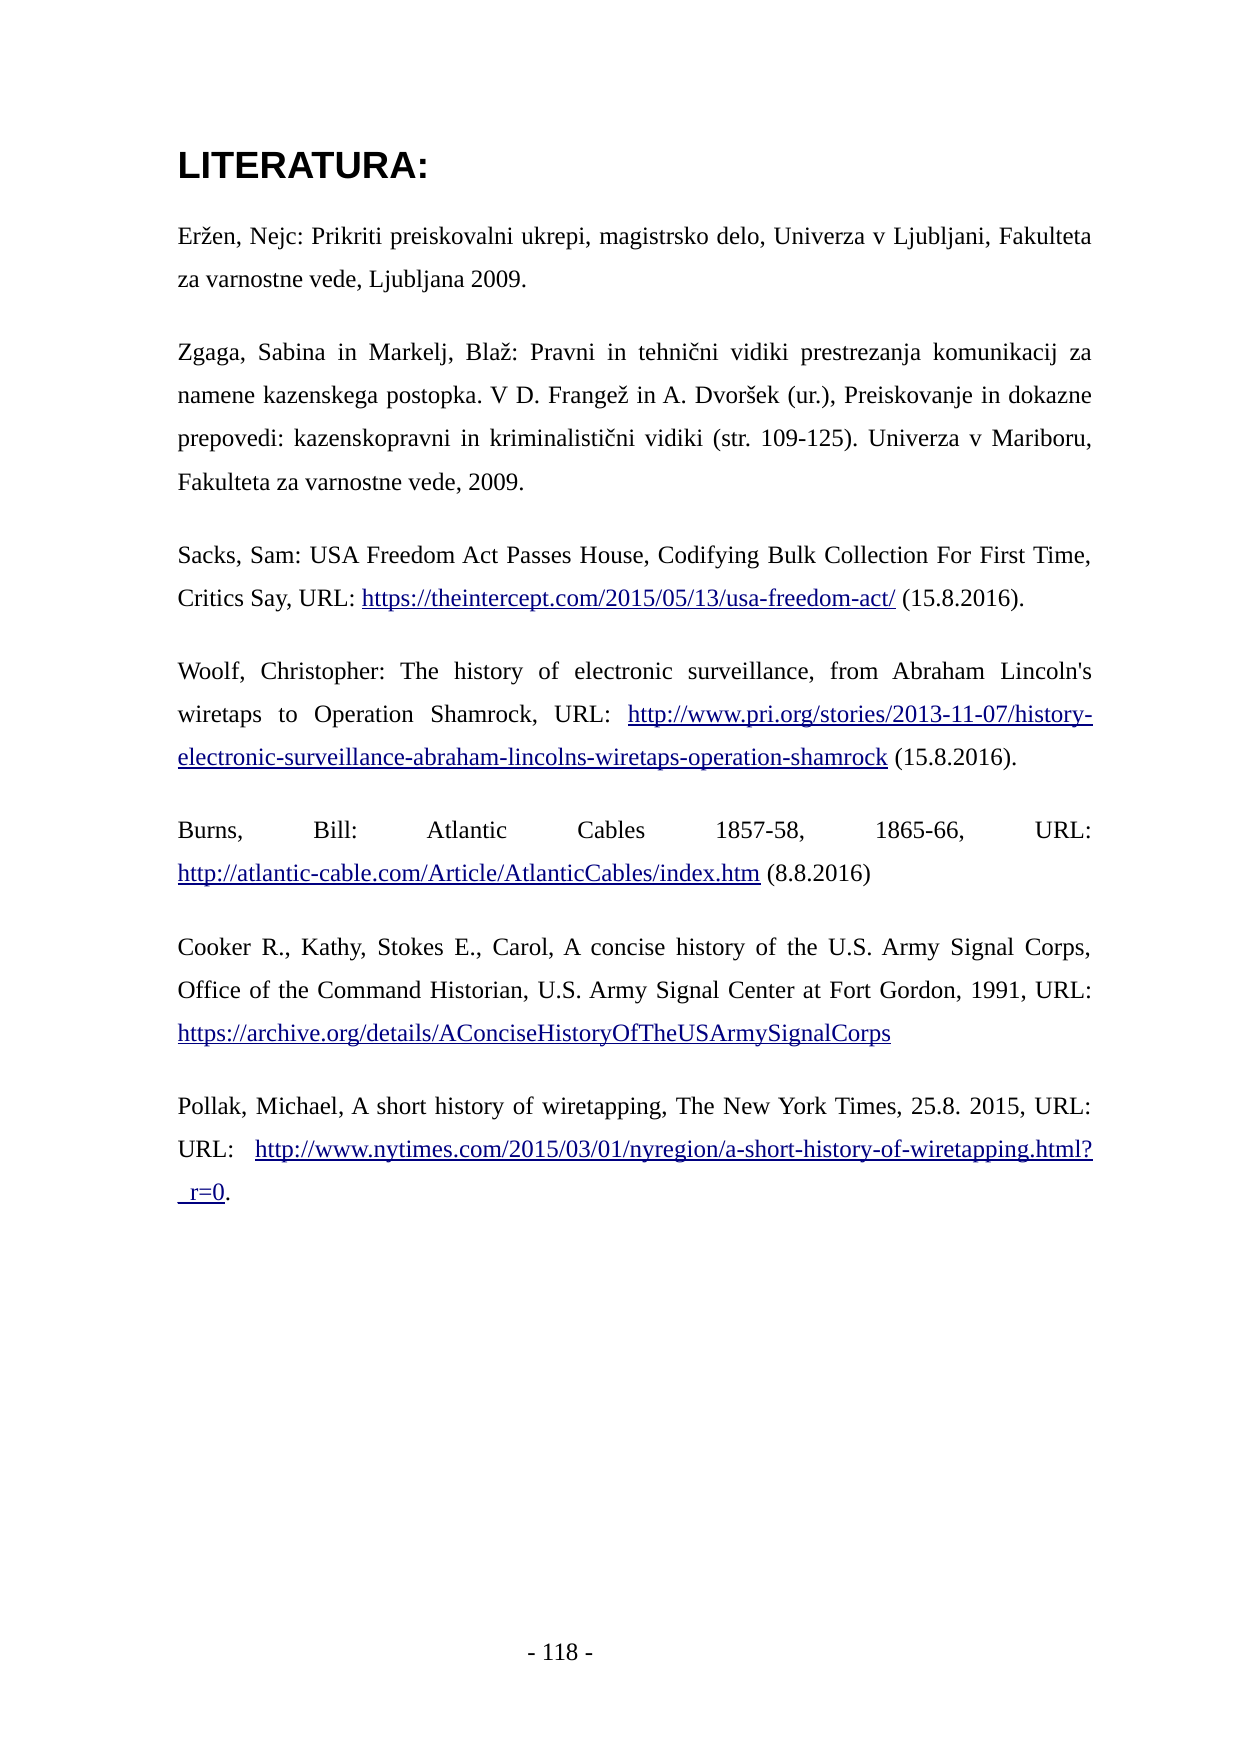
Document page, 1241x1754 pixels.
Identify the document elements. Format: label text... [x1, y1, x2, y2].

text Cooker R., Kathy, Stokes E., Carol, A concise history of the U.S. Army Signal Corps, Office of the Command Historian, U.S. Army Signal Center at Fort Gordon, 1991, URL: https://archive.org/details/AConciseHistoryOfTheUSArmySignalCorps [177, 932, 1093, 1047]
text Zgaga, Sabina in Markelj, Blaž: Pravni in tehnični vidiki prestrezanja komunikacij za namene kazenskega postopka. V D. Frangež in A. Dvoršek (ur.), Preiskovanje in dokazne prepovedi: kazenskopravni in kriminalistični vidiki (str. 109-125). Univerza v Mariboru, Fakulteta za varnostne vede, 2009. [177, 337, 1093, 495]
text Burns, Bill: Atlantic Cables 1857-58, 1865-66, URL: http://atlantic-cable.com/Article/AtlanticCables/index.htm (8.8.2016) [177, 815, 1093, 887]
text Eržen, Nejc: Prikriti preiskovalni ukrepi, magistrsko delo, Univerza v Ljubljani, Fakulteta za varnostne vede, Ljubljana 2009. [177, 221, 1093, 293]
text Sacks, Sam: USA Freedom Act Passes House, Codifying Bulk Collection For First Time, Critics Say, URL: https://theintercept.com/2015/05/13/usa-freedom-act/ (15.8.2016). [177, 540, 1093, 612]
text Woolf, Christopher: The history of electronic surveillance, from Abraham Lincoln's wiretaps to Operation Shamrock, URL: http://www.pri.org/stories/2013-11-07/history-electronic-surveillance-abraham-lincolns-wiretaps-operation-shamrock (15.8.2016). [177, 656, 1093, 771]
subtitle Literatura: [177, 143, 1093, 187]
text Pollak, Michael, A short history of wiretapping, The New York Times, 25.8. 2015, URL: URL: http://www.nytimes.com/2015/03/01/nyregion/a-short-history-of-wiretapping.html?_r=0. [177, 1091, 1093, 1206]
